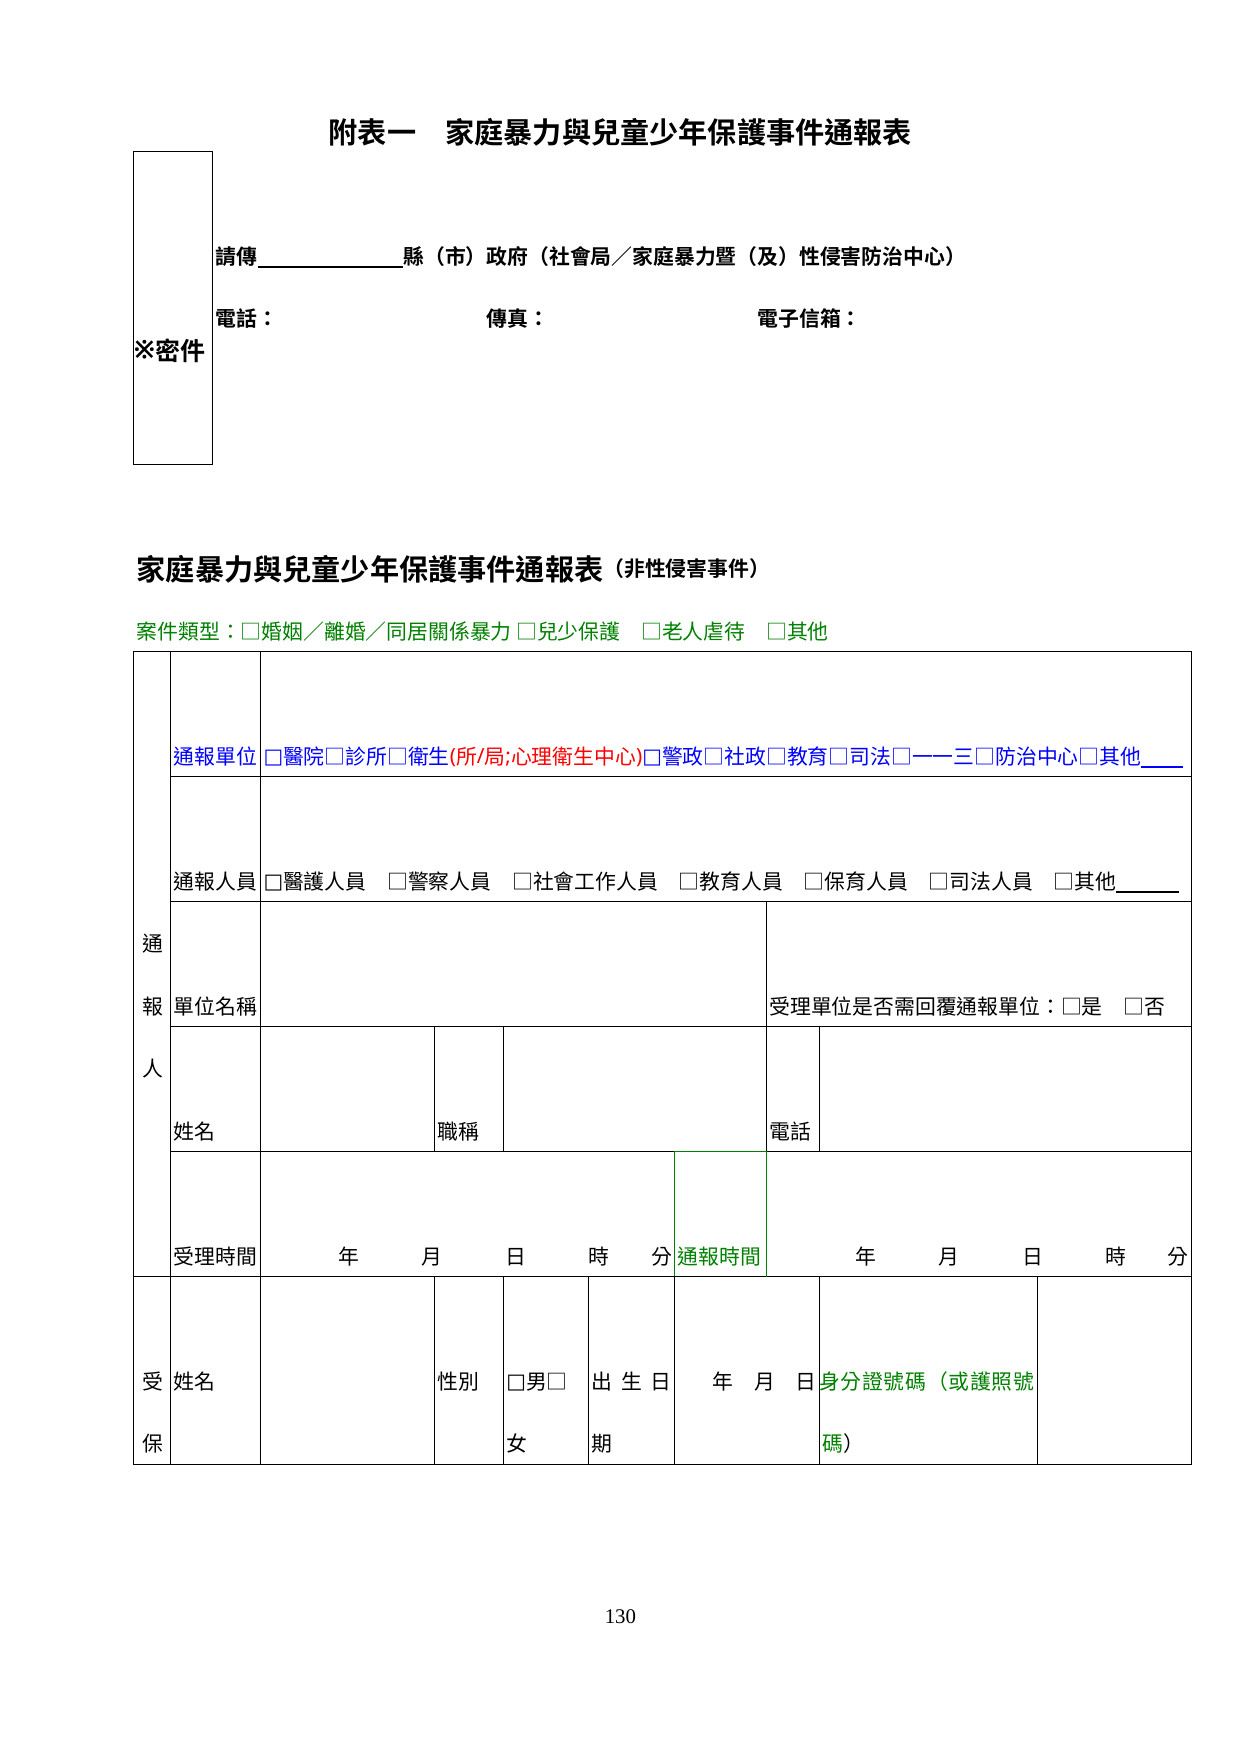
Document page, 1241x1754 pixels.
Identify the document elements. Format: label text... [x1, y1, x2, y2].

table_cell 通報人員 [171, 777, 260, 901]
table_header 請傳 縣（市）政府（社會局／家庭暴力暨（及）性侵害防治中心） 電話： 傳真： 電子信箱： [213, 151, 1197, 464]
table_cell [1192, 1026, 1197, 1151]
table_cell 姓名 [171, 1027, 260, 1151]
table_cell 職稱 [435, 1027, 503, 1151]
table_cell [1191, 464, 1197, 589]
table_cell 年 月 日 [675, 1277, 819, 1464]
table_cell □醫護人員 □警察人員 □社會工作人員 □教育人員 □保育人員 □司法人員 □其他 [261, 777, 1191, 901]
table_cell [1192, 776, 1197, 901]
table_cell 電話 [767, 1027, 819, 1151]
table_cell 案件類型：□婚姻／離婚／同居關係暴力 □兒少保護 □老人虐待 □其他 [134, 589, 1191, 651]
table_cell [504, 1027, 766, 1151]
table_cell □醫院□診所□衛生(所/局;心理衛生中心)□警政□社政□教育□司法□一一三□防治中心□其他 [261, 652, 1191, 776]
table_cell [1192, 1276, 1197, 1464]
table_cell 年 月 日 時 分 [261, 1152, 674, 1276]
table_cell 出生日期 [589, 1277, 674, 1464]
table_cell [820, 1027, 1191, 1151]
table_cell 家庭暴力與兒童少年保護事件通報表（非性侵害事件） [134, 464, 1191, 589]
table_cell 受保 [134, 1277, 170, 1464]
table_cell 單位名稱 [171, 902, 260, 1026]
table_cell 性別 [435, 1277, 503, 1464]
table_cell [1192, 651, 1197, 776]
table_cell [261, 902, 766, 1026]
table_cell 姓名 [171, 1277, 260, 1464]
table_header ※密件 [134, 152, 212, 464]
table_cell 身分證號碼（或護照號碼） [820, 1277, 1037, 1464]
table_cell 通報時間 [675, 1152, 766, 1276]
table_cell [1192, 1151, 1197, 1276]
table_cell [261, 1027, 434, 1151]
table_cell □男□女 [504, 1277, 588, 1464]
table_cell [1038, 1277, 1191, 1464]
table_cell 年 月 日 時 分 [767, 1152, 1191, 1276]
table_cell [1191, 589, 1197, 651]
text 附表一 家庭暴力與兒童少年保護事件通報表 [187, 89, 1053, 151]
table_cell 受理時間 [171, 1152, 260, 1276]
table_cell 通報人 [134, 652, 170, 1276]
table_cell [1192, 901, 1197, 1026]
table_cell 通報單位 [171, 652, 260, 776]
table_cell 受理單位是否需回覆通報單位：□是 □否 [767, 902, 1191, 1026]
table_cell [261, 1277, 434, 1464]
